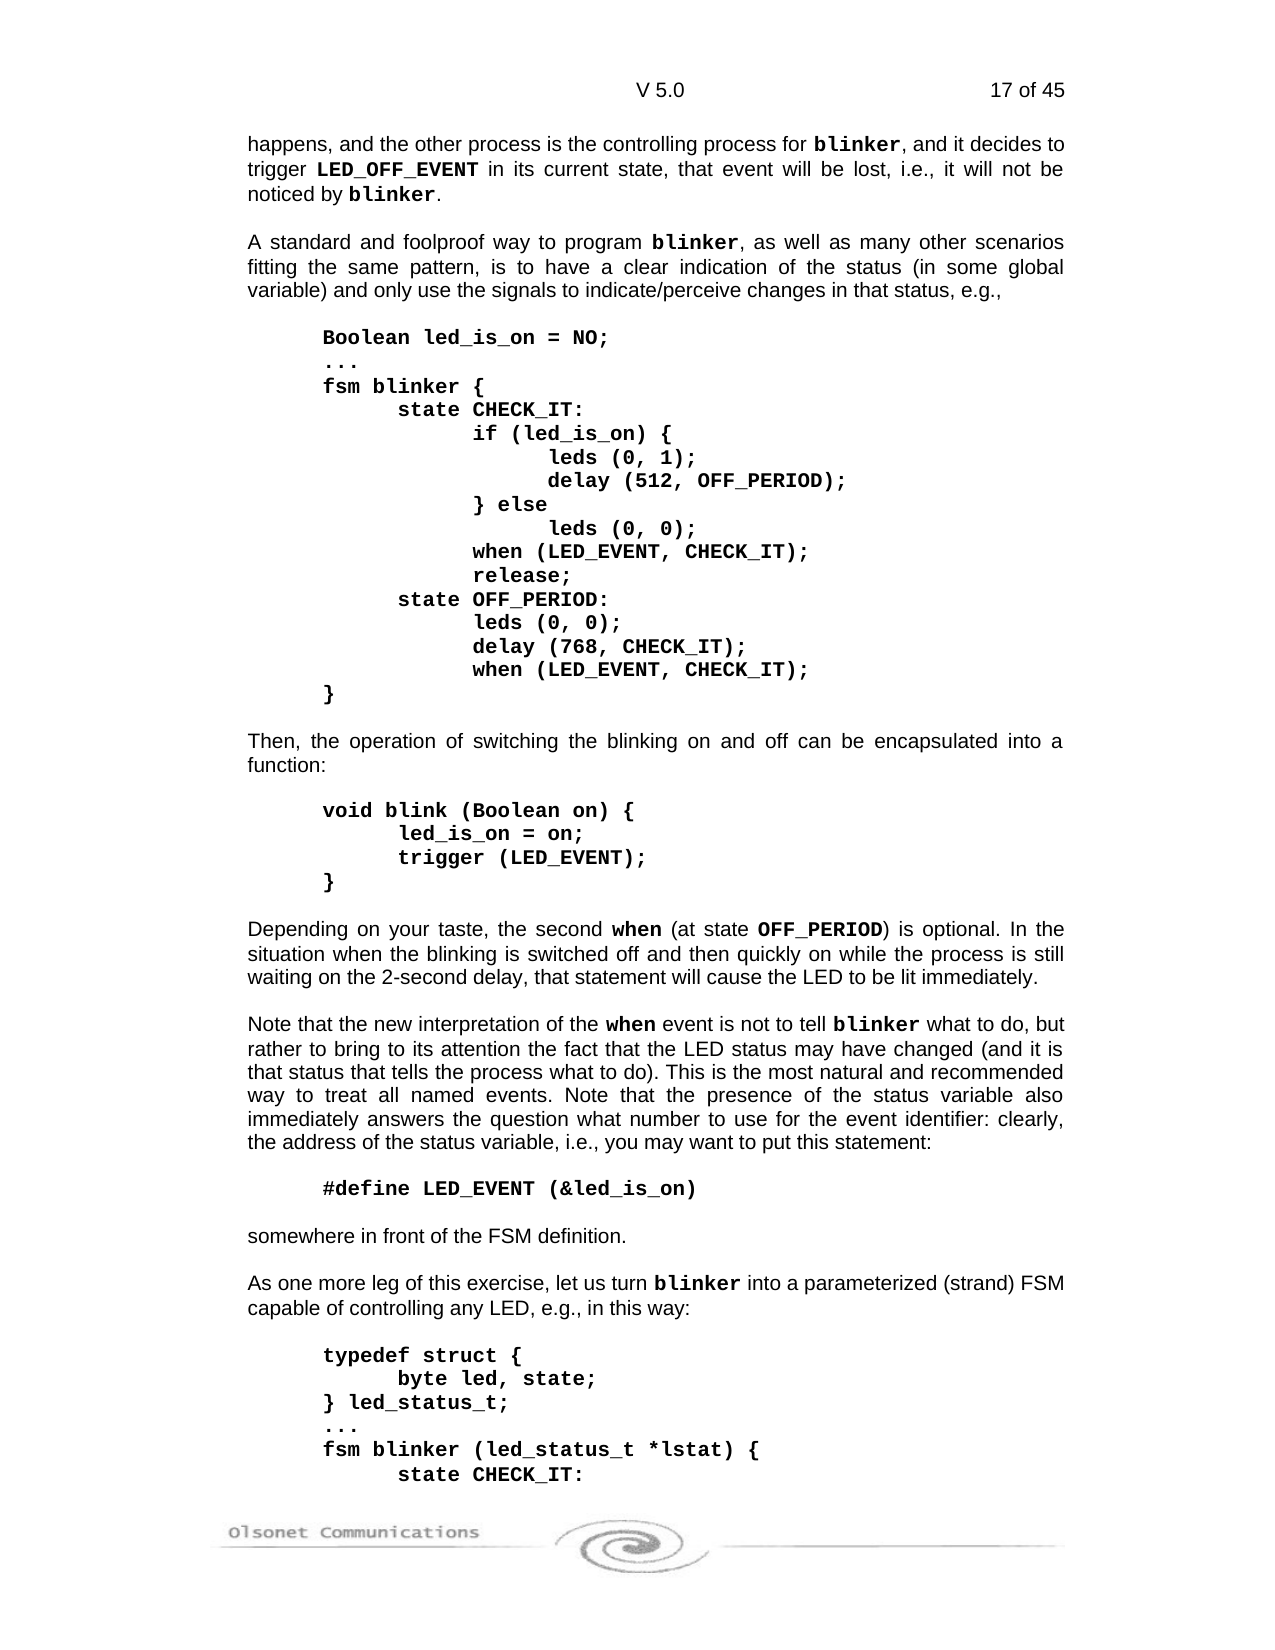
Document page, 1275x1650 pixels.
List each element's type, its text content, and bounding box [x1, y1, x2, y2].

text Boolean led_is_on = NO; [247, 326, 1065, 351]
text A standard and foolproof way to program blinker, as well as many other scenarios fitting the same pattern, is to have a clear indication of the status (in some global variable) and only use the signals to indicate/perceive changes in that status, e.g., [247, 231, 1065, 302]
text fsm blinker { [247, 374, 1065, 399]
text } [247, 871, 1065, 894]
text As one more leg of this exercise, let us turn blinker into a parameterized (strand) FSM capable of controlling any LED, e.g., in this way: [247, 1272, 1065, 1320]
text Note that the new interpretation of the when event is not to tell blinker what to do, but rather to bring to its attention the fact that the LED status may have changed (and it is that status that tells the process what to do). This is the most natural and recommended way to treat all named events. Note that the presence of the status variable also immediately answers the question what number to use for the event identifier: clearly, the address of the status variable, i.e., you may want to put this statement: [247, 1012, 1065, 1153]
text state CHECK_IT: [247, 399, 1065, 423]
text leds (0, 1); [247, 447, 1065, 470]
text } [247, 683, 1065, 707]
text Then, the operation of switching the blinking on and off can be encapsulated into a function: [247, 730, 1065, 776]
text void blink (Boolean on) { [247, 800, 1065, 823]
text leds (0, 0); [247, 612, 1065, 636]
text leds (0, 0); [247, 518, 1065, 541]
text when (LED_EVENT, CHECK_IT); [247, 541, 1065, 565]
text #define LED_EVENT (&led_is_on) [247, 1177, 1065, 1202]
text fsm blinker (led_status_t *lstat) { [247, 1439, 1065, 1463]
text state CHECK_IT: [247, 1463, 1065, 1488]
text trigger (LED_EVENT); [247, 847, 1065, 871]
text Depending on your taste, the second when (at state OFF_PERIOD) is optional. In the situation when the blinking is switched off and then quickly on while the process is still waiting on the 2-second delay, that statement will cause the LED to be lit immediately. [247, 917, 1065, 989]
text when (LED_EVENT, CHECK_IT); [247, 659, 1065, 683]
text byte led, state; [247, 1368, 1065, 1392]
text typedef struct { [247, 1343, 1065, 1368]
text led_is_on = on; [247, 823, 1065, 847]
text state OFF_PERIOD: [247, 588, 1065, 612]
text somewhere in front of the FSM definition. [247, 1225, 1065, 1248]
picture [210, 1504, 1065, 1596]
text } led_status_t; [247, 1392, 1065, 1416]
text happens, and the other process is the controlling process for blinker, and it decides to trigger LED_OFF_EVENT in its current state, that event will be lost, i.e., it will not be noticed by blinker. [247, 132, 1065, 207]
text ... [247, 351, 1065, 374]
text delay (768, CHECK_IT); [247, 636, 1065, 659]
text } else [247, 494, 1065, 518]
text delay (512, OFF_PERIOD); [247, 470, 1065, 494]
text ... [247, 1416, 1065, 1439]
text if (led_is_on) { [247, 423, 1065, 447]
text release; [247, 565, 1065, 588]
